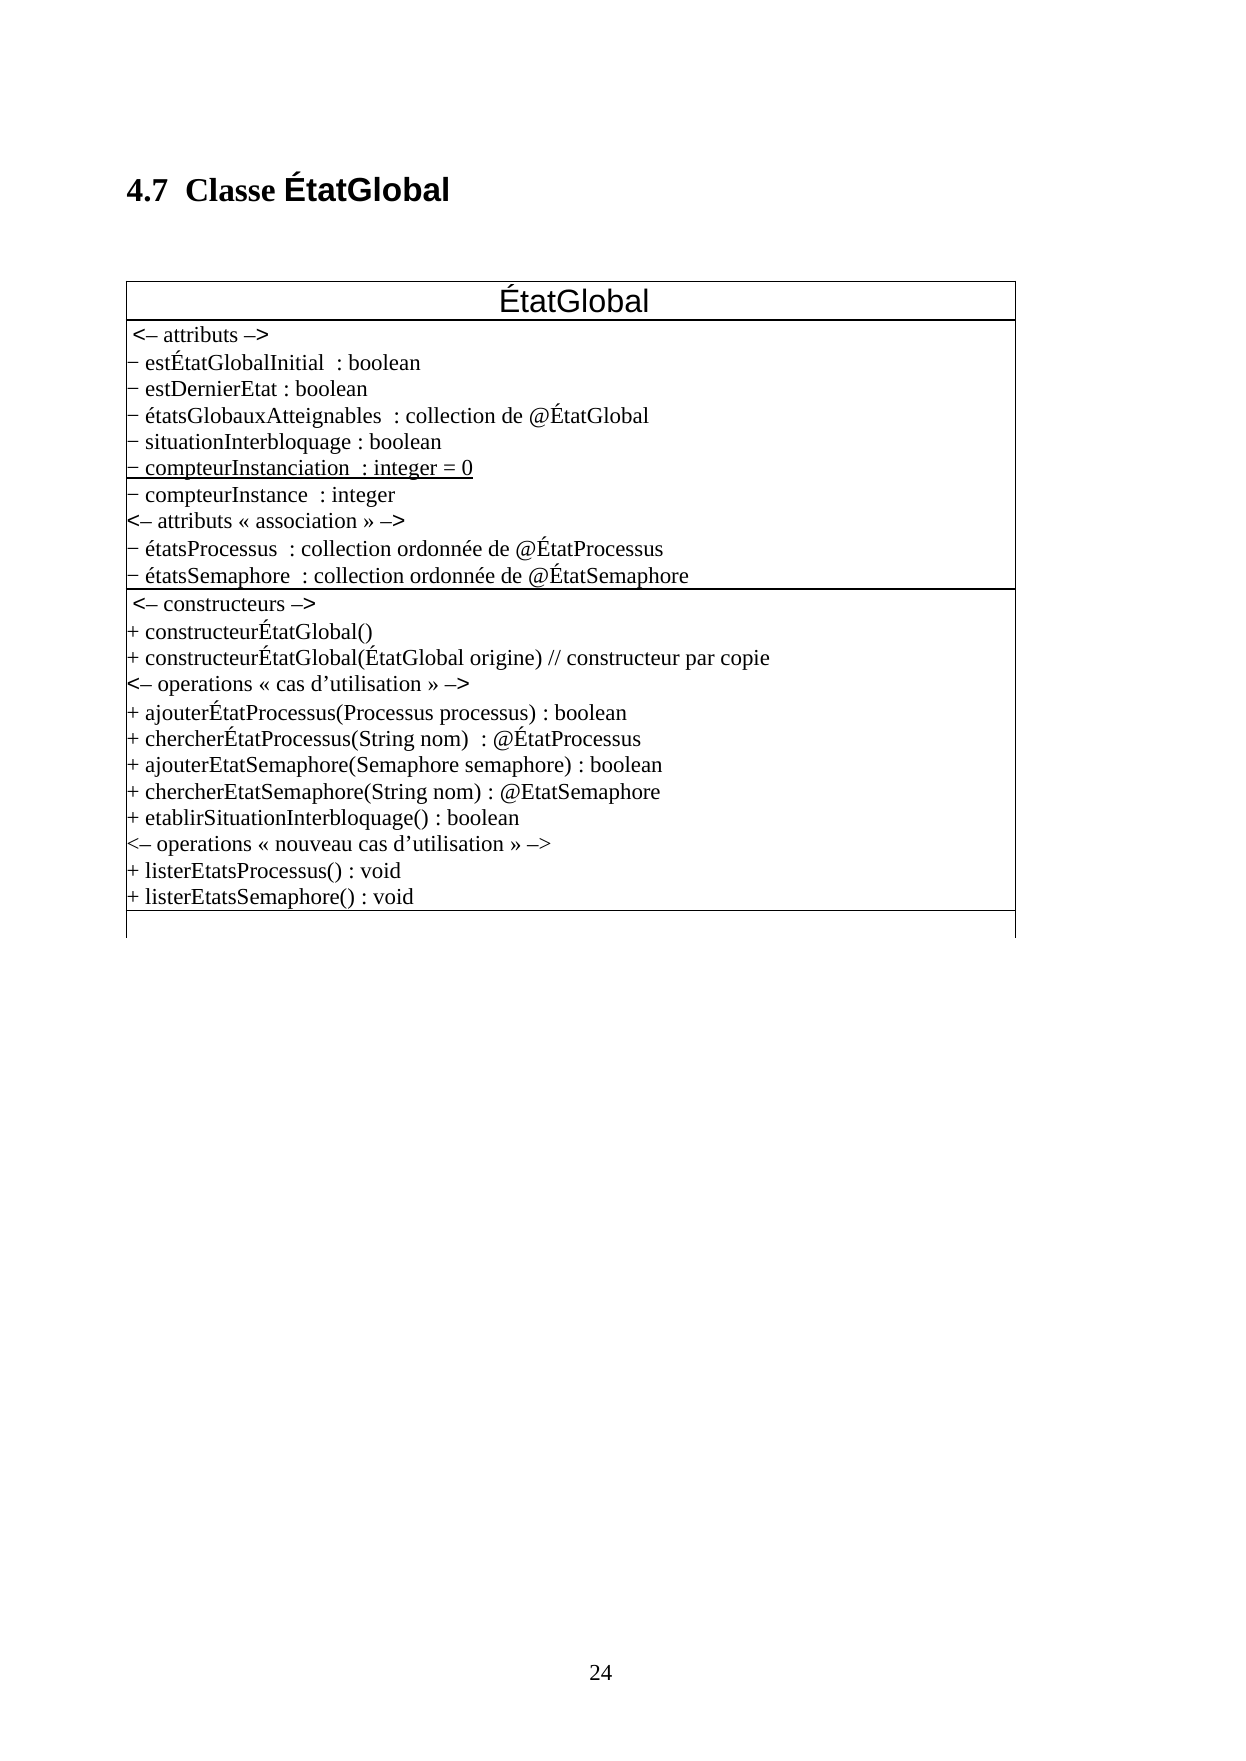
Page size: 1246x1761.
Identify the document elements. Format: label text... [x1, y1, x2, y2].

table_cell + ajouterÉtatProcessus(Processus processus) : boolean [127, 699, 1015, 725]
table_cell − situationInterbloquage : boolean [127, 428, 1015, 454]
table_cell <– operations « cas d’utilisation » –> [127, 671, 1015, 699]
table_cell <– constructeurs –> [127, 590, 1015, 618]
table_cell + constructeurÉtatGlobal(ÉtatGlobal origine) // constructeur par copie [127, 644, 1015, 671]
table_header ÉtatGlobal [127, 282, 1015, 319]
table_cell − étatsProcessus : collection ordonnée de @ÉtatProcessus [127, 535, 1015, 562]
table_cell − étatsGlobauxAtteignables : collection de @ÉtatGlobal [127, 402, 1015, 428]
table_cell + chercherEtatSemaphore(String nom) : @EtatSemaphore [127, 778, 1015, 804]
table_cell <– operations « nouveau cas d’utilisation » –> [127, 831, 1015, 857]
table_cell <– attributs « association » –> [127, 507, 1015, 535]
table_cell − étatsSemaphore : collection ordonnée de @ÉtatSemaphore [127, 562, 1015, 588]
table_cell − estDernierEtat : boolean [127, 375, 1015, 402]
table_cell + listerEtatsSemaphore() : void [127, 883, 1015, 909]
table_cell <– attributs –> [127, 321, 1015, 349]
table_cell − estÉtatGlobalInitial : boolean [127, 349, 1015, 375]
table_cell + chercherÉtatProcessus(String nom) : @ÉtatProcessus [127, 725, 1015, 751]
subtitle 4.7 Classe ÉtatGlobal [126, 170, 1075, 209]
table_cell + listerEtatsProcessus() : void [127, 857, 1015, 883]
table_cell + etablirSituationInterbloquage() : boolean [127, 804, 1015, 831]
table_cell − compteurInstanciation : integer = 0 [127, 454, 1015, 481]
table_cell + constructeurÉtatGlobal() [127, 618, 1015, 644]
table_cell − compteurInstance : integer [127, 481, 1015, 507]
table_cell + ajouterEtatSemaphore(Semaphore semaphore) : boolean [127, 751, 1015, 778]
table_cell [127, 911, 1015, 937]
